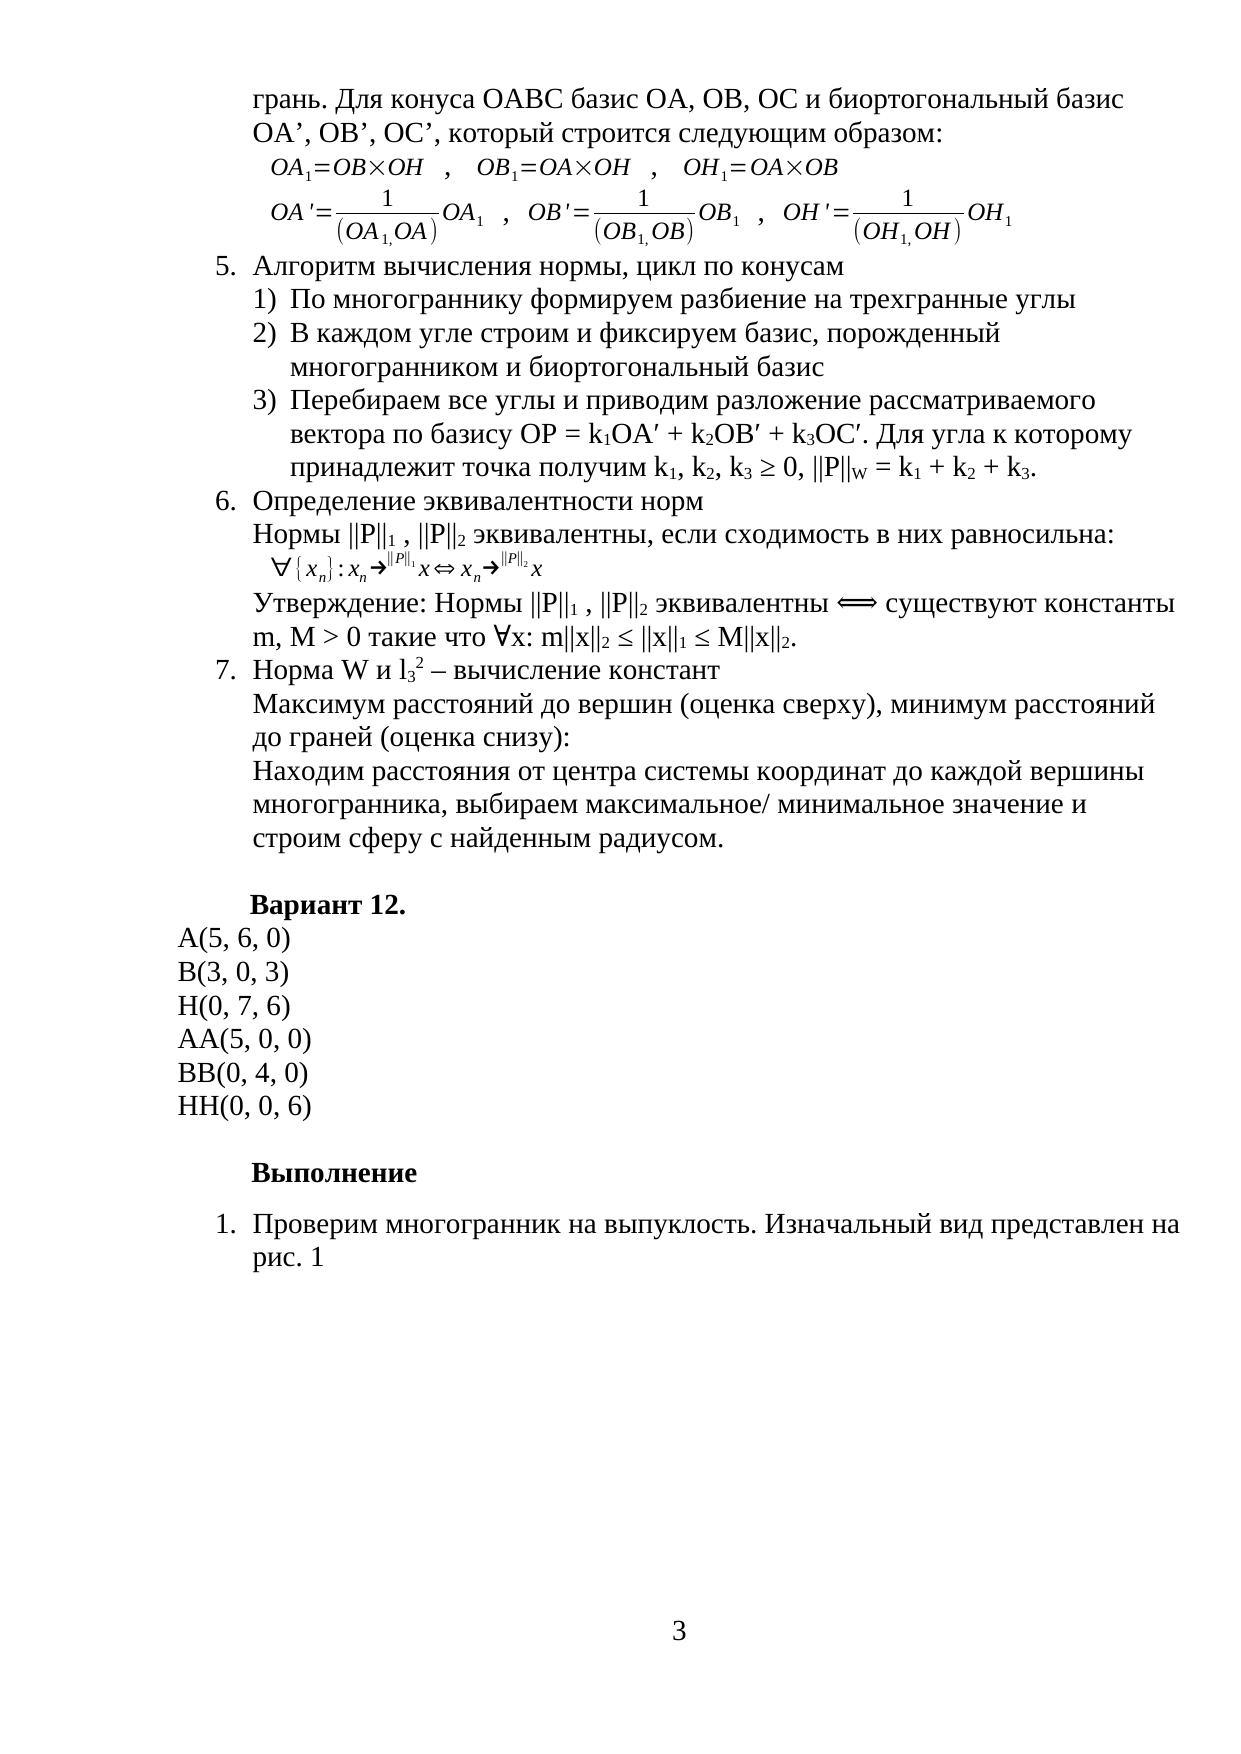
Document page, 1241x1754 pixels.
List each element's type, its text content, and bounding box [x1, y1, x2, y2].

list В каждом угле строим и фиксируем базис, порожденный многогранником и биортогональный базис [252, 315, 1181, 382]
text H(0, 7, 6) [177, 988, 1181, 1021]
text BB(0, 4, 0) [177, 1055, 1181, 1088]
list Алгоритм вычисления нормы, цикл по конусам [215, 248, 1181, 282]
list Проверим многогранник на выпуклость. Изначальный вид представлен на рис. 1 [215, 1206, 1181, 1273]
list грань. Для конуса OABC базис OA, OB, OC и биортогональный базис OA’, OB’, OC’, который строится следующим образом: [215, 81, 1181, 148]
text AA(5, 0, 0) [177, 1021, 1181, 1055]
list Определение эквивалентности норм [215, 483, 1181, 516]
list Утверждение: Нормы ||P||1 , ||P||2 эквивалентны ⟺ существуют константы m, M > 0 такие что ∀x: m||x||2 ≤ ||x||1 ≤ M||x||2. [215, 585, 1181, 652]
list Находим расстояния от центра системы координат до каждой вершины многогранника, выбираем максимальное/ минимальное значение и строим сферу с найденным радиусом. [215, 753, 1181, 853]
text HH(0, 0, 6) [177, 1088, 1181, 1122]
list Норма W и l32 – вычисление констант [215, 652, 1181, 686]
list По многограннику формируем разбиение на трехгранные углы [252, 282, 1181, 315]
list Перебираем все углы и приводим разложение рассматриваемого вектора по базису OP = k1OA′ + k2OB′ + k3OC′. Для угла к которому принадлежит точка получим k1, k2, k3 ≥ 0, ||P||W = k1 + k2 + k3. [252, 382, 1181, 483]
text Выполнение [177, 1155, 1181, 1189]
list Нормы ||P||1 , ||P||2 эквивалентны, если сходимость в них равносильна: [215, 516, 1181, 550]
list ,, [215, 185, 1181, 248]
list , , [215, 148, 1181, 185]
text B(3, 0, 3) [177, 954, 1181, 988]
list Максимум расстояний до вершин (оценка сверху), минимум расстояний до граней (оценка снизу): [215, 686, 1181, 753]
text Вариант 12. [177, 887, 1181, 921]
text A(5, 6, 0) [177, 921, 1181, 954]
